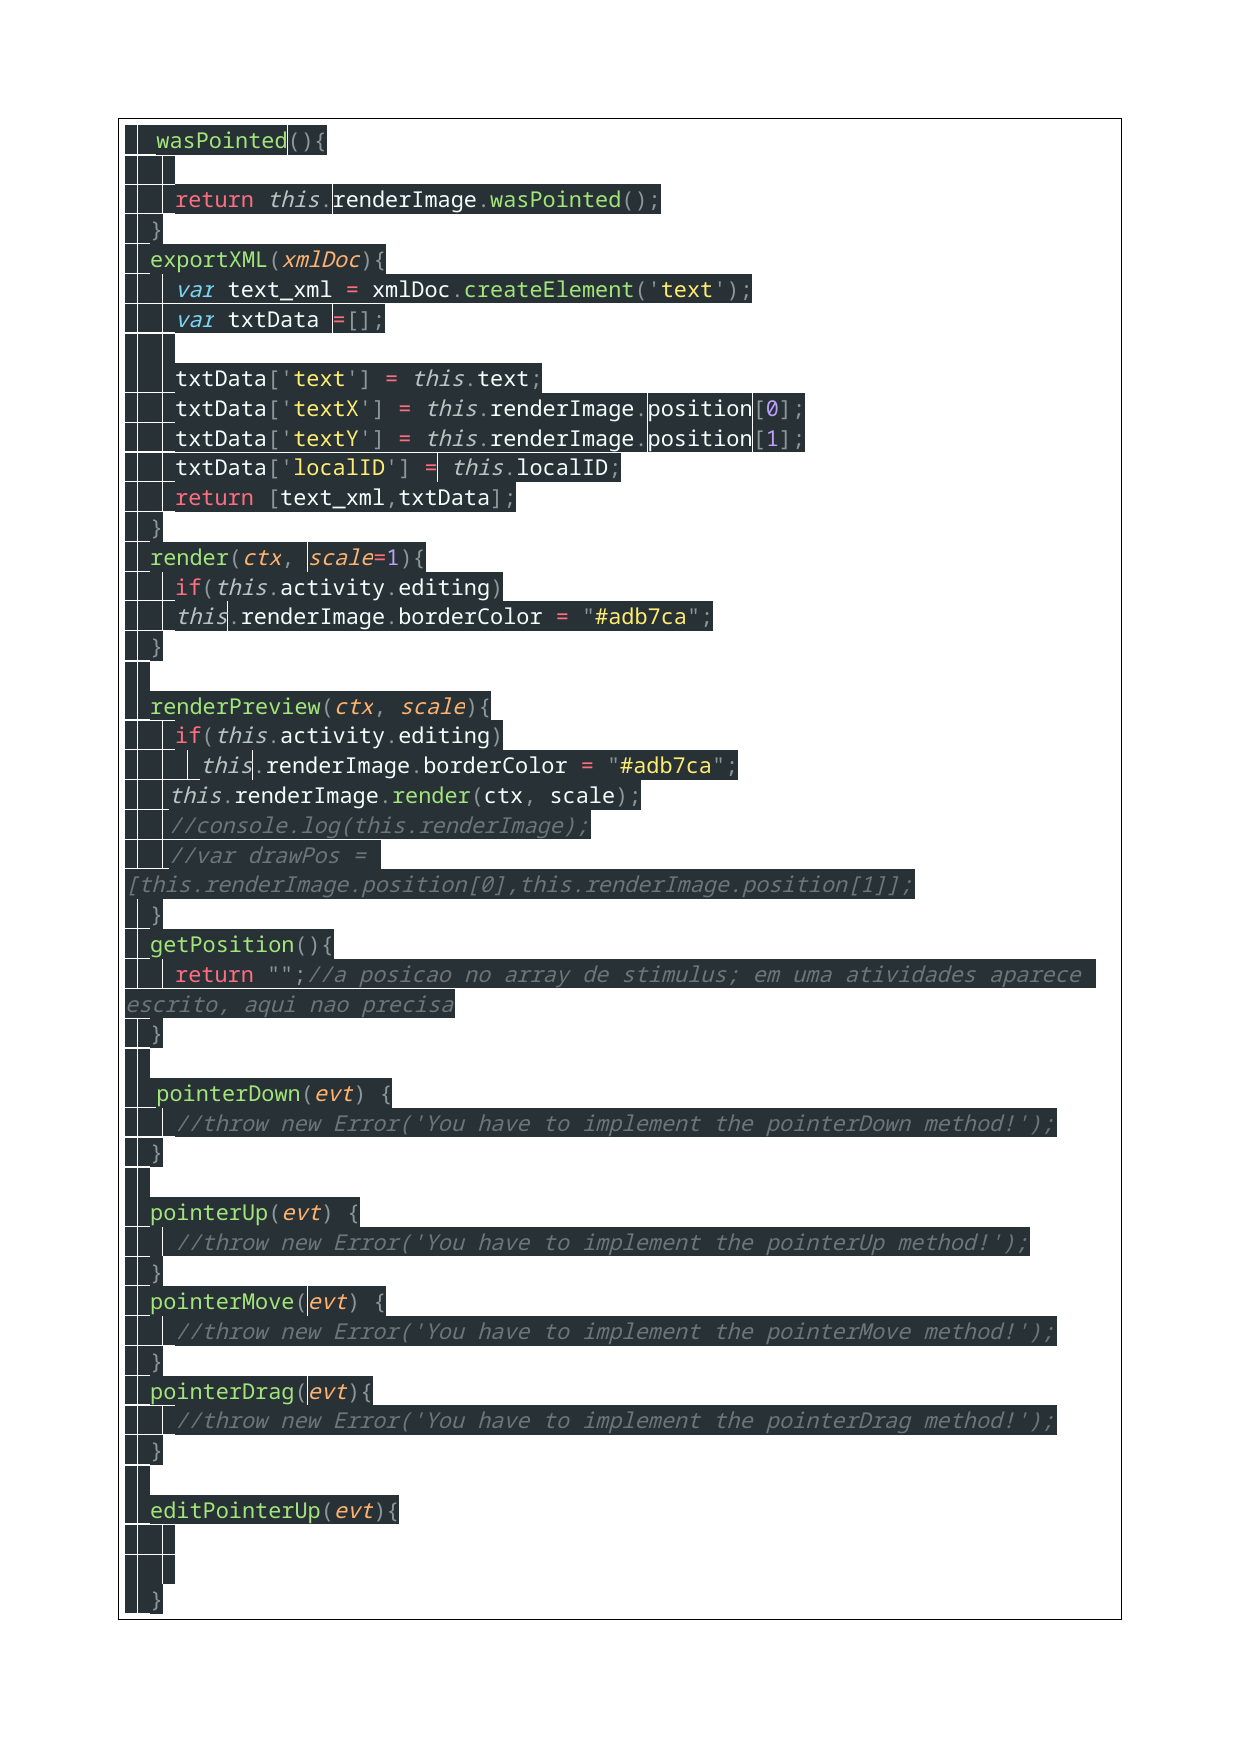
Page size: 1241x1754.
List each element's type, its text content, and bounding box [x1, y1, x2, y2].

table_header wasPointed(){ return this.renderImage.wasPointed(); } exportXML(xmlDoc){ var text_xml = xmlDoc.createElement('text'); var txtData =[]; txtData['text'] = this.text; txtData['textX'] = this.renderImage.position[0]; txtData['textY'] = this.renderImage.position[1]; txtData['localID'] = this.localID; return [text_xml,txtData]; } render(ctx, scale=1){ if(this.activity.editing) this.renderImage.borderColor = "#adb7ca"; } renderPreview(ctx, scale){ if(this.activity.editing) this.renderImage.borderColor = "#adb7ca"; this.renderImage.render(ctx, scale); //console.log(this.renderImage); //var drawPos = [this.renderImage.position[0],this.renderImage.position[1]]; } getPosition(){ return "";//a posicao no array de stimulus; em uma atividades aparece escrito, aqui nao precisa } pointerDown(evt) { //throw new Error('You have to implement the pointerDown method!'); } pointerUp(evt) { //throw new Error('You have to implement the pointerUp method!'); } pointerMove(evt) { //throw new Error('You have to implement the pointerMove method!'); } pointerDrag(evt){ //throw new Error('You have to implement the pointerDrag method!'); } editPointerUp(evt){ } [119, 119, 1121, 1619]
